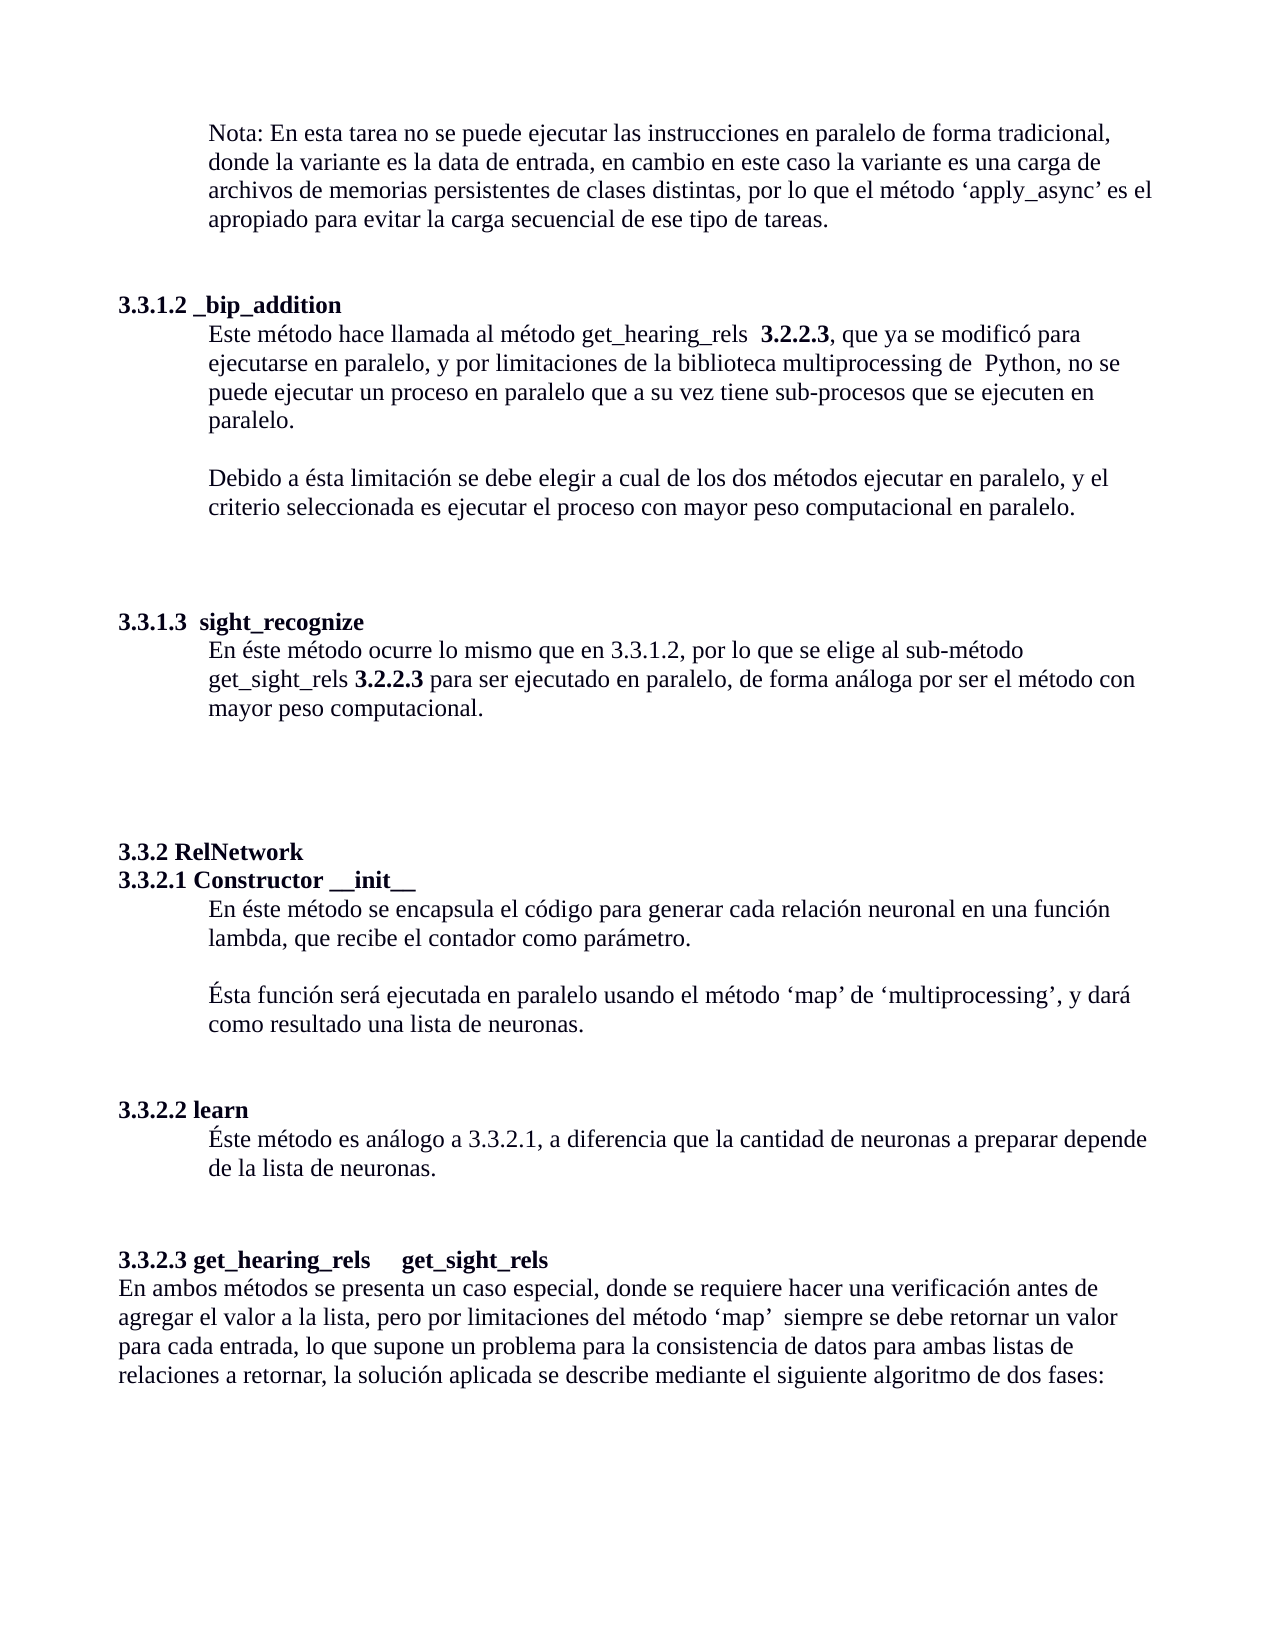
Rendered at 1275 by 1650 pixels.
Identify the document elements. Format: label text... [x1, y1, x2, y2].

text En éste método se encapsula el código para generar cada relación neuronal en una función lambda, que recibe el contador como parámetro. [118, 894, 1157, 952]
text Nota: En esta tarea no se puede ejecutar las instrucciones en paralelo de forma tradicional, donde la variante es la data de entrada, en cambio en este caso la variante es una carga de archivos de memorias persistentes de clases distintas, por lo que el método ‘apply_async’ es el apropiado para evitar la carga secuencial de ese tipo de tareas. [118, 118, 1157, 233]
text Éste método es análogo a 3.3.2.1, a diferencia que la cantidad de neuronas a preparar depende de la lista de neuronas. [118, 1124, 1157, 1182]
text Este método hace llamada al método get_hearing_rels 3.2.2.3, que ya se modificó para ejecutarse en paralelo, y por limitaciones de la biblioteca multiprocessing de Python, no se puede ejecutar un proceso en paralelo que a su vez tiene sub-procesos que se ejecuten en paralelo. Debido a ésta limitación se debe elegir a cual de los dos métodos ejecutar en paralelo, y el criterio seleccionada es ejecutar el proceso con mayor peso computacional en paralelo. [118, 319, 1157, 521]
text Ésta función será ejecutada en paralelo usando el método ‘map’ de ‘multiprocessing’, y dará como resultado una lista de neuronas. [118, 981, 1157, 1038]
text 3.3.1.2 _bip_addition [118, 291, 1157, 319]
text En éste método ocurre lo mismo que en 3.3.1.2, por lo que se elige al sub-método get_sight_rels 3.2.2.3 para ser ejecutado en paralelo, de forma análoga por ser el método con mayor peso computacional. [118, 636, 1157, 722]
text En ambos métodos se presenta un caso especial, donde se requiere hacer una verificación antes de agregar el valor a la lista, pero por limitaciones del método ‘map’ siempre se debe retornar un valor para cada entrada, lo que supone un problema para la consistencia de datos para ambas listas de relaciones a retornar, la solución aplicada se describe mediante el siguiente algoritmo de dos fases: [118, 1273, 1157, 1388]
text 3.3.1.3 sight_recognize [118, 607, 1157, 636]
text 3.3.2.1 Constructor __init__ [118, 866, 1157, 894]
text 3.3.2.2 learn [118, 1096, 1157, 1124]
text 3.3.2.3 get_hearing_rels get_sight_rels [118, 1245, 1157, 1273]
text 3.3.2 RelNetwork [118, 837, 1157, 866]
